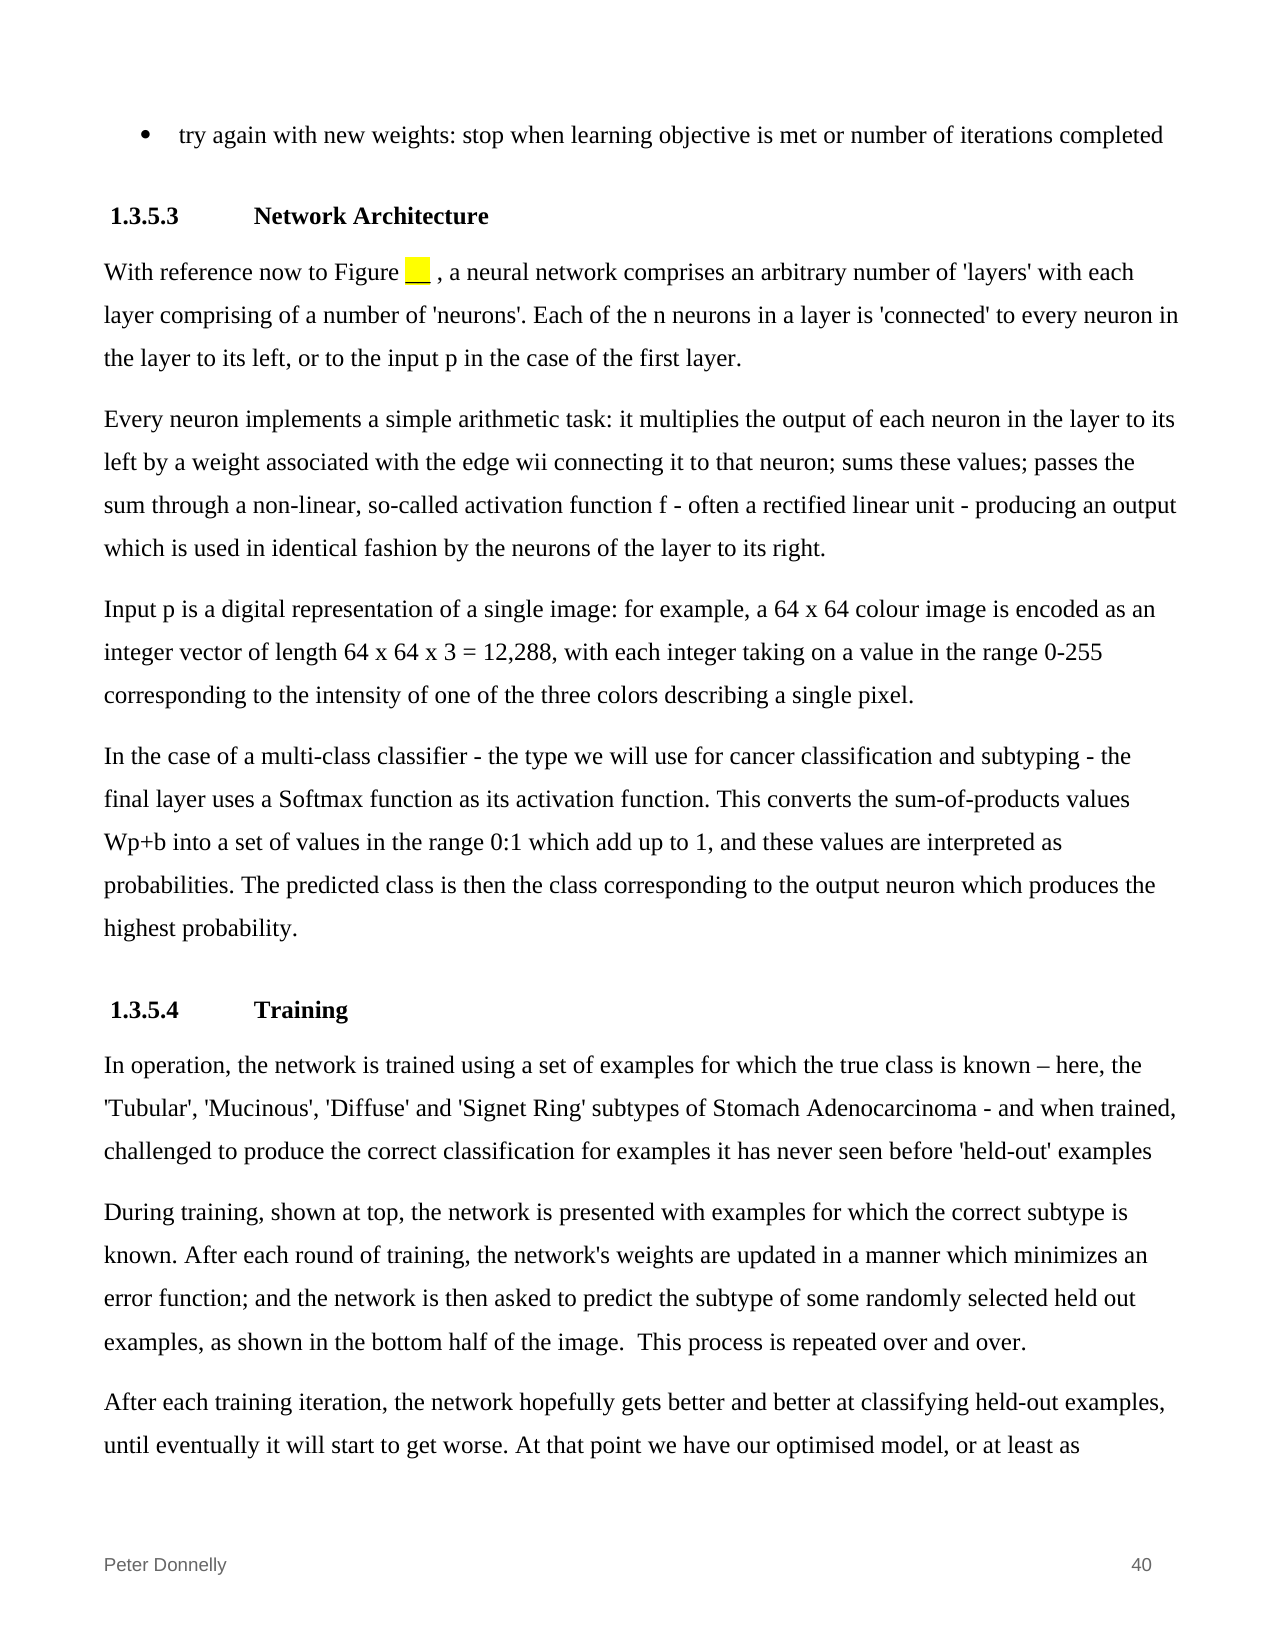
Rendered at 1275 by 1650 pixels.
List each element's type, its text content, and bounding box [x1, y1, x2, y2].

text Every neuron implements a simple arithmetic task: it multiplies the output of each neuron in the layer to its left by a weight associated with the edge wii connecting it to that neuron; sums these values; passes the sum through a non-linear, so-called activation function f - often a rectified linear unit - producing an output which is used in identical fashion by the neurons of the layer to its right. [103, 404, 1181, 562]
text With reference now to Figure __ , a neural network comprises an arbitrary number of 'layers' with each layer comprising of a number of 'neurons'. Each of the n neurons in a layer is 'connected' to every neuron in the layer to its left, or to the input p in the case of the first layer. [103, 257, 1181, 372]
text During training, shown at top, the network is presented with examples for which the correct subtype is known. After each round of training, the network's weights are updated in a manner which minimizes an error function; and the network is then asked to predict the subtype of some randomly selected held out examples, as shown in the bottom half of the image. This process is repeated over and over. [103, 1197, 1181, 1355]
subtitle Training [103, 995, 1181, 1024]
subtitle Network Architecture [103, 201, 1181, 230]
text In the case of a multi-class classifier - the type we will use for cancer classification and subtyping - the final layer uses a Softmax function as its activation function. This converts the sum-of-products values Wp+b into a set of values in the range 0:1 which add up to 1, and these values are interpreted as probabilities. The predicted class is then the class corresponding to the output neuron which produces the highest probability. [103, 741, 1181, 942]
text In operation, the network is trained using a set of examples for which the true class is known – here, the 'Tubular', 'Mucinous', 'Diffuse' and 'Signet Ring' subtypes of Stomach Adenocarcinoma - and when trained, challenged to produce the correct classification for examples it has never seen before 'held-out' examples [103, 1050, 1181, 1165]
text After each training iteration, the network hopefully gets better and better at classifying held-out examples, until eventually it will start to get worse. At that point we have our optimised model, or at least as [103, 1387, 1181, 1459]
list try again with new weights: stop when learning objective is met or number of iterations completed [141, 120, 1181, 148]
text Input p is a digital representation of a single image: for example, a 64 x 64 colour image is encoded as an integer vector of length 64 x 64 x 3 = 12,288, with each integer taking on a value in the range 0-255 corresponding to the intensity of one of the three colors describing a single pixel. [103, 594, 1181, 709]
